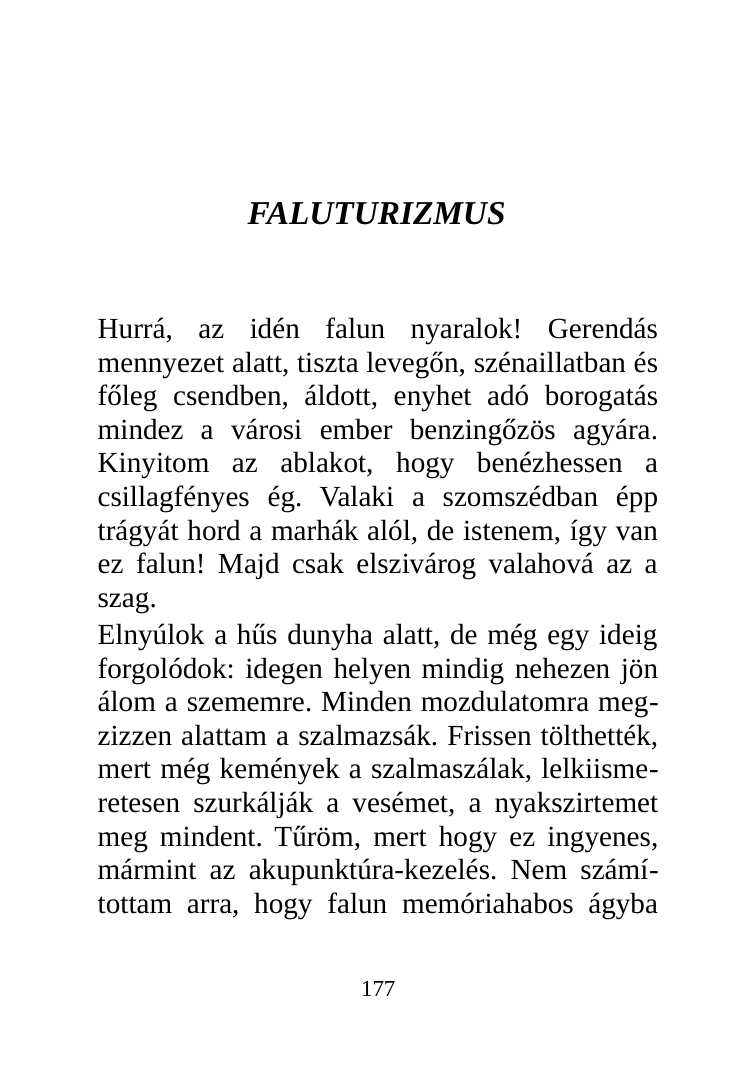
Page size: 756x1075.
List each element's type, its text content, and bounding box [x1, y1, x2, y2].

text Elnyúlok a hűs dunyha alatt, de még egy ideig forgolódok: idegen helyen mindig nehezen jön álom a szememre. Minden mozdulatomra meg­zizzen alattam a szalmazsák. Frissen tölthették, mert még kemények a szalmaszálak, lelkiisme­retesen szurkálják a vesémet, a nyakszirtemet meg mindent. Tűröm, mert hogy ez ingyenes, mármint az akupunktúra-kezelés. Nem számí­tottam arra, hogy falun memóriahabos ágyba [97, 617, 658, 919]
text FALUTURIZMUS [97, 193, 658, 232]
text Hurrá, az idén falun nyaralok! Gerendás mennye­zet alatt, tiszta levegőn, szénaillatban és főleg csendben, áldott, enyhet adó borogatás mindez a városi ember benzingőzös agyára. Kinyitom az ablakot, hogy benézhessen a csillagfényes ég. Valaki a szomszédban épp trágyát hord a marhák alól, de istenem, így van ez falun! Majd csak elszivárog valahová az a szag. [97, 311, 658, 613]
